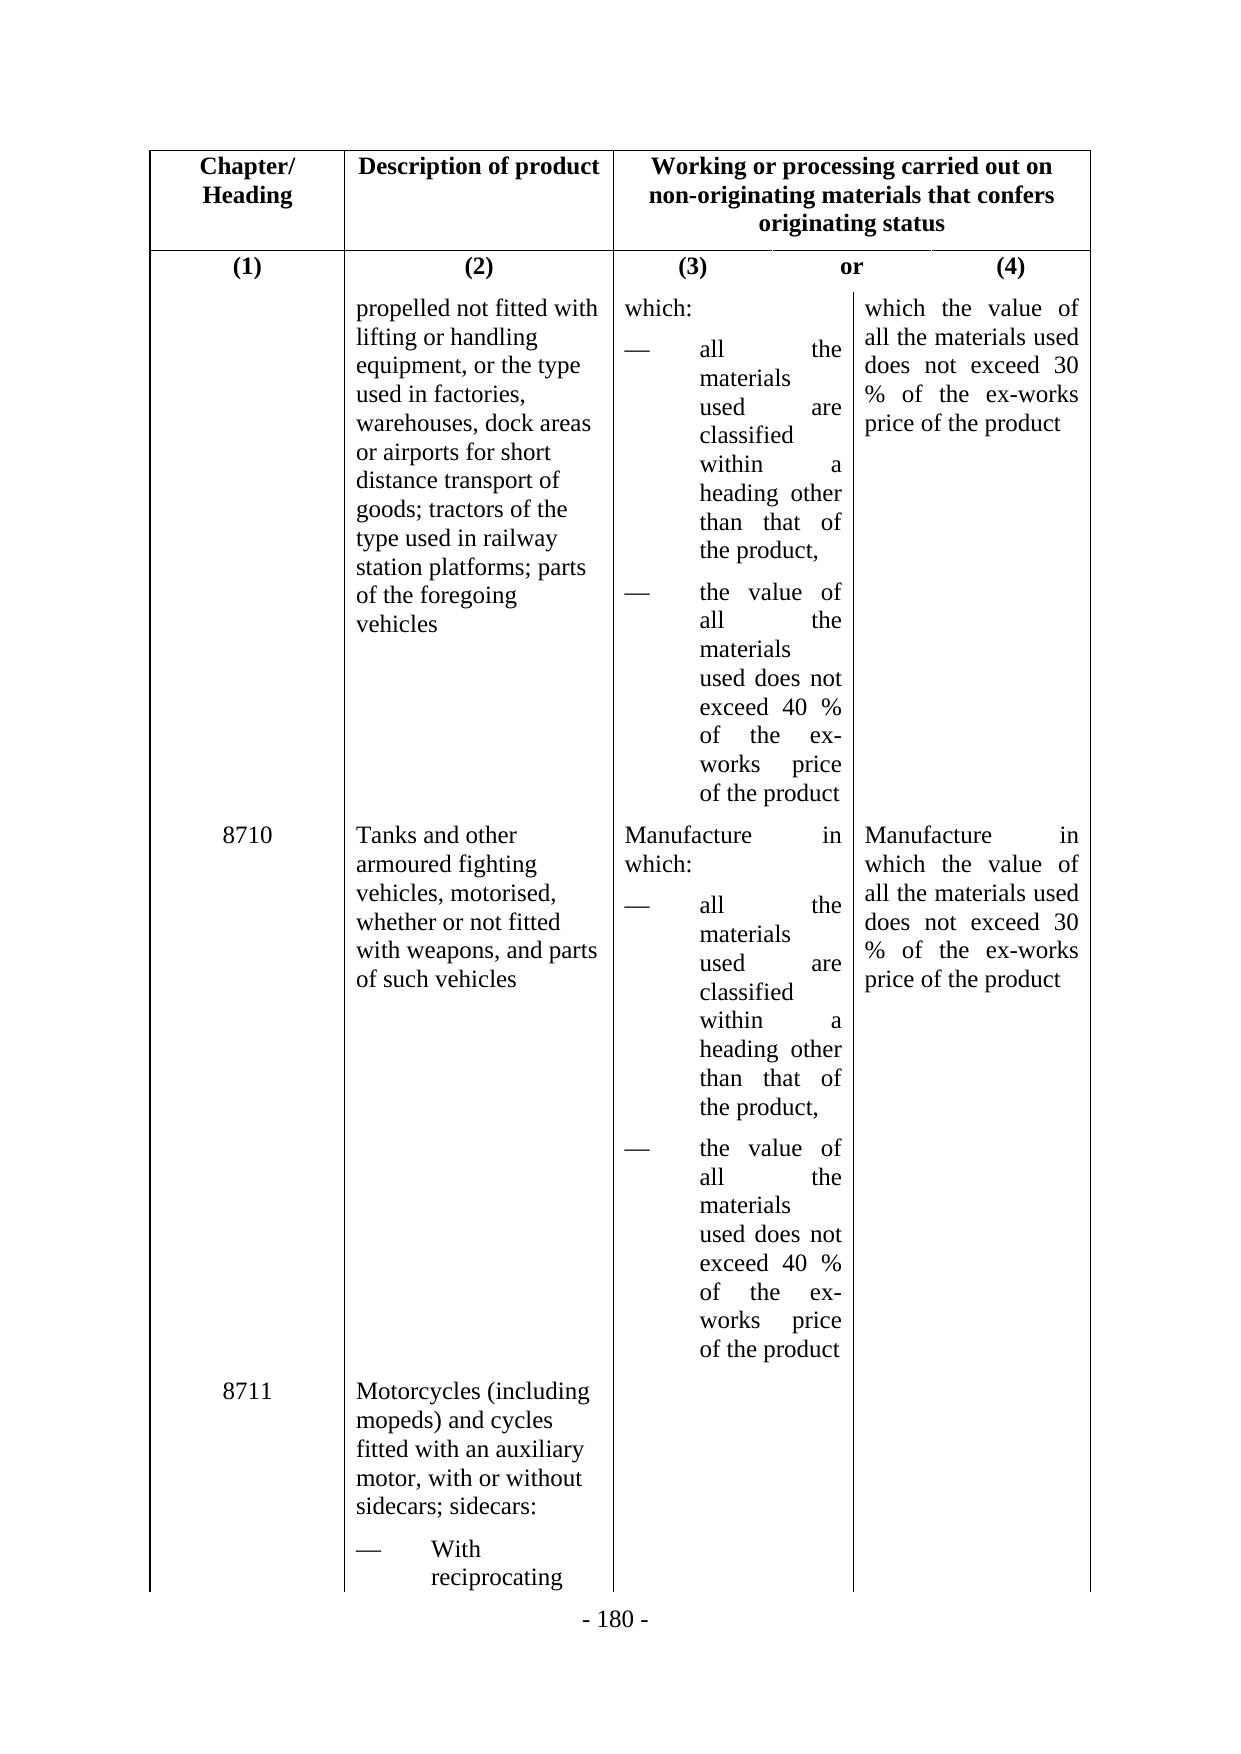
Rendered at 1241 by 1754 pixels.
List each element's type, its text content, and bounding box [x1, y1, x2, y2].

table_cell [854, 1376, 1090, 1533]
table_cell which: — all the materials used are classified within a heading other than that of the product, — the value of all the materials used does not exceed 40 % of the ex-works price of the product [614, 293, 853, 819]
table_cell (2) [345, 251, 613, 292]
table_header Description of product [345, 151, 613, 250]
table_cell which the value of all the materials used does not exceed 30 % of the ex-works price of the product [854, 293, 1090, 819]
table_cell [614, 1376, 853, 1533]
table_cell (1) [151, 251, 344, 292]
table_cell [151, 1534, 344, 1591]
table_cell 8710 [151, 820, 344, 1375]
table_header Chapter/Heading [151, 151, 344, 250]
table_cell (3) [614, 251, 772, 292]
table_cell — With reciprocating [345, 1534, 613, 1591]
table_cell 8711 [151, 1376, 344, 1533]
table_cell (4) [932, 251, 1090, 292]
table_cell or [773, 251, 931, 292]
table_cell Manufacture in which the value of all the materials used does not exceed 30 % of the ex-works price of the product [854, 820, 1090, 1375]
table_cell Tanks and other armoured fighting vehicles, motorised, whether or not fitted with weapons, and parts of such vehicles [345, 820, 613, 1375]
table_cell Motorcycles (including mopeds) and cycles fitted with an auxiliary motor, with or without sidecars; sidecars: [345, 1376, 613, 1533]
table_cell Manufacture in which: — all the materials used are classified within a heading other than that of the product, — the value of all the materials used does not exceed 40 % of the ex-works price of the product [614, 820, 853, 1375]
table_cell [151, 293, 344, 819]
table_cell [614, 1534, 853, 1591]
table_header Working or processing carried out on non-originating materials that confers originating status [614, 151, 1090, 250]
table_cell propelled not fitted with lifting or handling equipment, or the type used in factories, warehouses, dock areas or airports for short distance transport of goods; tractors of the type used in railway station platforms; parts of the foregoing vehicles [345, 293, 613, 819]
table_cell [854, 1534, 1090, 1591]
